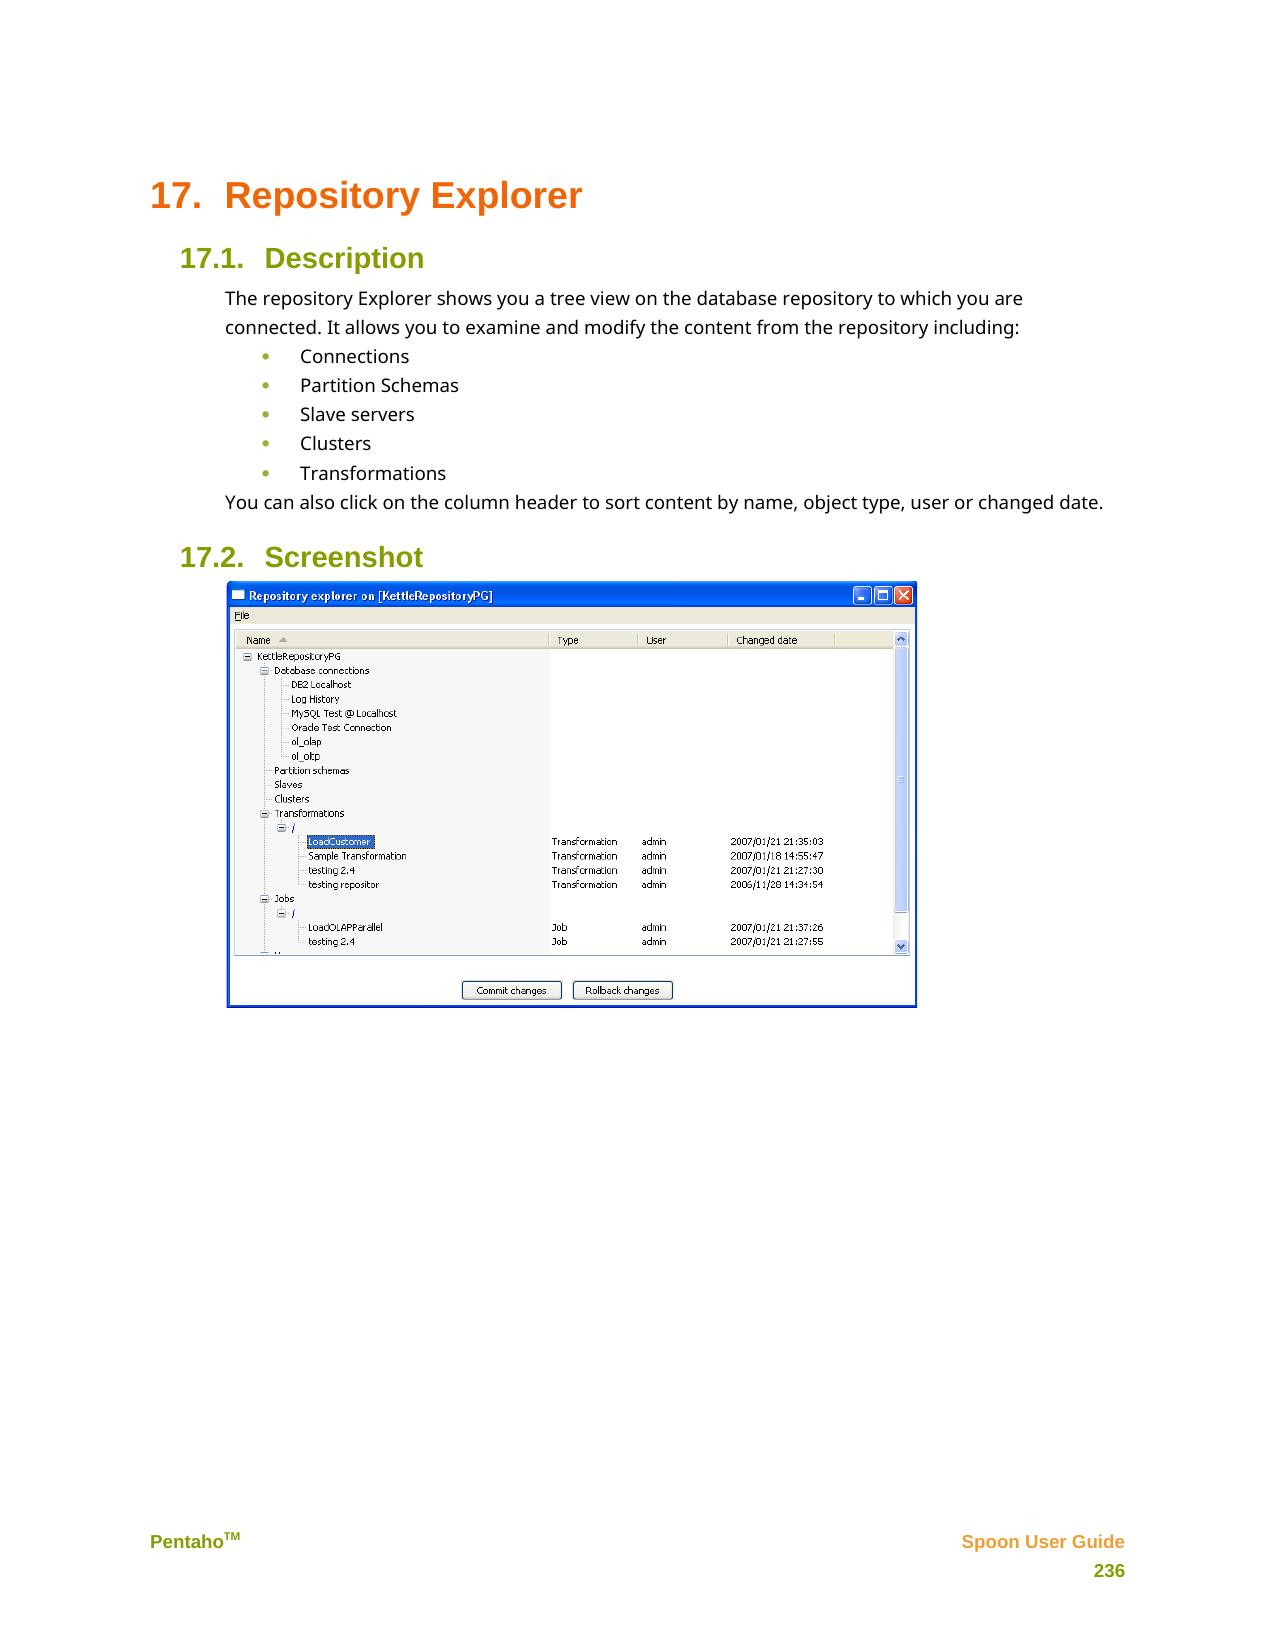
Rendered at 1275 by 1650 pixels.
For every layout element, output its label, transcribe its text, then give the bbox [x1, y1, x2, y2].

list Partition Schemas [262, 369, 1125, 398]
list Transformations [262, 457, 1125, 486]
subtitle Repository Explorer [150, 181, 1125, 216]
list Connections [262, 340, 1125, 369]
subtitle Description [179, 241, 1125, 275]
text The repository Explorer shows you a tree view on the database repository to which you are connected. It allows you to examine and modify the content from the repository including: [225, 282, 1125, 340]
picture [226, 581, 918, 1008]
list Slave servers [262, 398, 1125, 427]
list Clusters [262, 427, 1125, 457]
text You can also click on the column header to sort content by name, object type, user or changed date. [225, 486, 1125, 515]
subtitle Screenshot [179, 540, 1125, 575]
